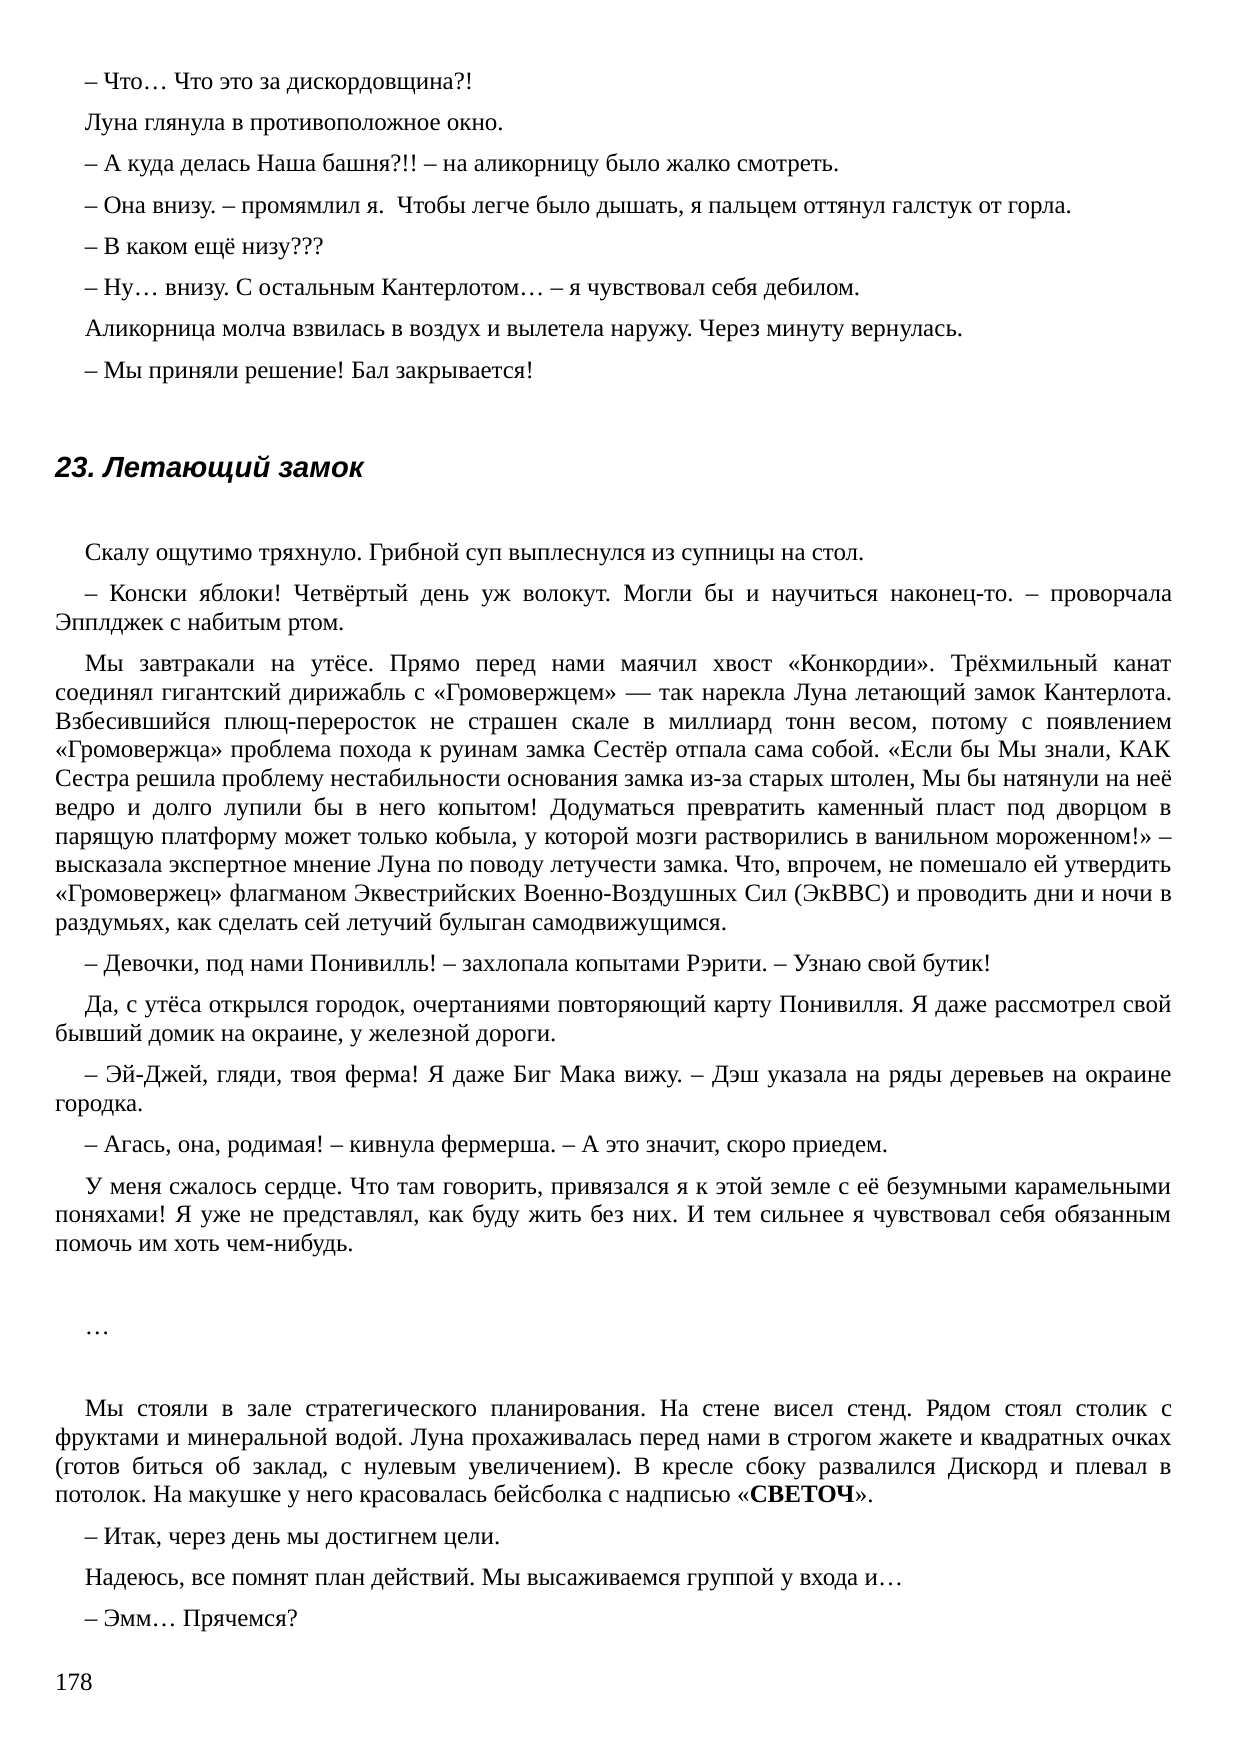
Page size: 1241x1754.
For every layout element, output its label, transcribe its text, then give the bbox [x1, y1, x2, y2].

text – Конски яблоки! Четвёртый день уж волокут. Могли бы и научиться наконец-то. – проворчала Эпплджек с набитым ртом. [55, 578, 1173, 636]
text – Она внизу. – промямлил я. Чтобы легче было дышать, я пальцем оттянул галстук от горла. [55, 190, 1173, 218]
text – Агась, она, родимая! – кивнула фермерша. – А это значит, скоро приедем. [55, 1129, 1173, 1158]
text У меня сжалось сердце. Что там говорить, привязался я к этой земле с её безумными карамельными поняхами! Я уже не представлял, как буду жить без них. И тем сильнее я чувствовал себя обязанным помочь им хоть чем-нибудь. [55, 1171, 1173, 1257]
text – А куда делась Наша башня?!! – на аликорницу было жалко смотреть. [55, 148, 1173, 177]
text … [55, 1311, 1173, 1339]
text Да, с утёса открылся городок, очертаниями повторяющий карту Понивилля. Я даже рассмотрел свой бывший домик на окраине, у железной дороги. [55, 989, 1173, 1047]
text Скалу ощутимо тряхнуло. Грибной суп выплеснулся из супницы на стол. [55, 537, 1173, 566]
text – Мы приняли решение! Бал закрывается! [55, 355, 1173, 383]
text Мы завтракали на утёсе. Прямо перед нами маячил хвост «Конкордии». Трёхмильный канат соединял гигантский дирижабль с «Громовержцем» — так нарекла Луна летающий замок Кантерлота. Взбесившийся плющ-переросток не страшен скале в миллиард тонн весом, потому с появлением «Громовержца» проблема похода к руинам замка Сестёр отпала сама собой. «Если бы Мы знали, КАК Сестра решила проблему нестабильности основания замка из-за старых штолен, Мы бы натянули на неё ведро и долго лупили бы в него копытом! Додуматься превратить каменный пласт под дворцом в парящую платформу может только кобыла, у которой мозги растворились в ванильном мороженном!» – высказала экспертное мнение Луна по поводу летучести замка. Что, впрочем, не помешало ей утвердить «Громовержец» флагманом Эквестрийских Военно-Воздушных Сил (ЭкВВС) и проводить дни и ночи в раздумьях, как сделать сей летучий булыган самодвижущимся. [55, 648, 1173, 936]
text – Ну… внизу. С остальным Кантерлотом… – я чувствовал себя дебилом. [55, 272, 1173, 301]
text – Итак, через день мы достигнем цели. [55, 1521, 1173, 1549]
text Аликорница молча взвилась в воздух и вылетела наружу. Через минуту вернулась. [55, 313, 1173, 342]
text – Что… Что это за дискордовщина?! [55, 66, 1173, 95]
text Луна глянула в противоположное окно. [55, 107, 1173, 136]
text – Девочки, под нами Понивилль! – захлопала копытами Рэрити. – Узнаю свой бутик! [55, 948, 1173, 977]
text – В каком ещё низу??? [55, 231, 1173, 260]
text – Эй-Джей, гляди, твоя ферма! Я даже Биг Мака вижу. – Дэш указала на ряды деревьев на окраине городка. [55, 1059, 1173, 1117]
text Мы стояли в зале стратегического планирования. На стене висел стенд. Рядом стоял столик с фруктами и минеральной водой. Луна прохаживалась перед нами в строгом жакете и квадратных очках (готов биться об заклад, с нулевым увеличением). В кресле сбоку развалился Дискорд и плевал в потолок. На макушке у него красовалась бейсболка с надписью «СВЕТОЧ». [55, 1393, 1173, 1508]
text Надеюсь, все помнят план действий. Мы высаживаемся группой у входа и… [55, 1562, 1173, 1591]
subtitle 23. Летающий замок [55, 450, 1173, 483]
text – Эмм… Прячемся? [55, 1603, 1173, 1632]
